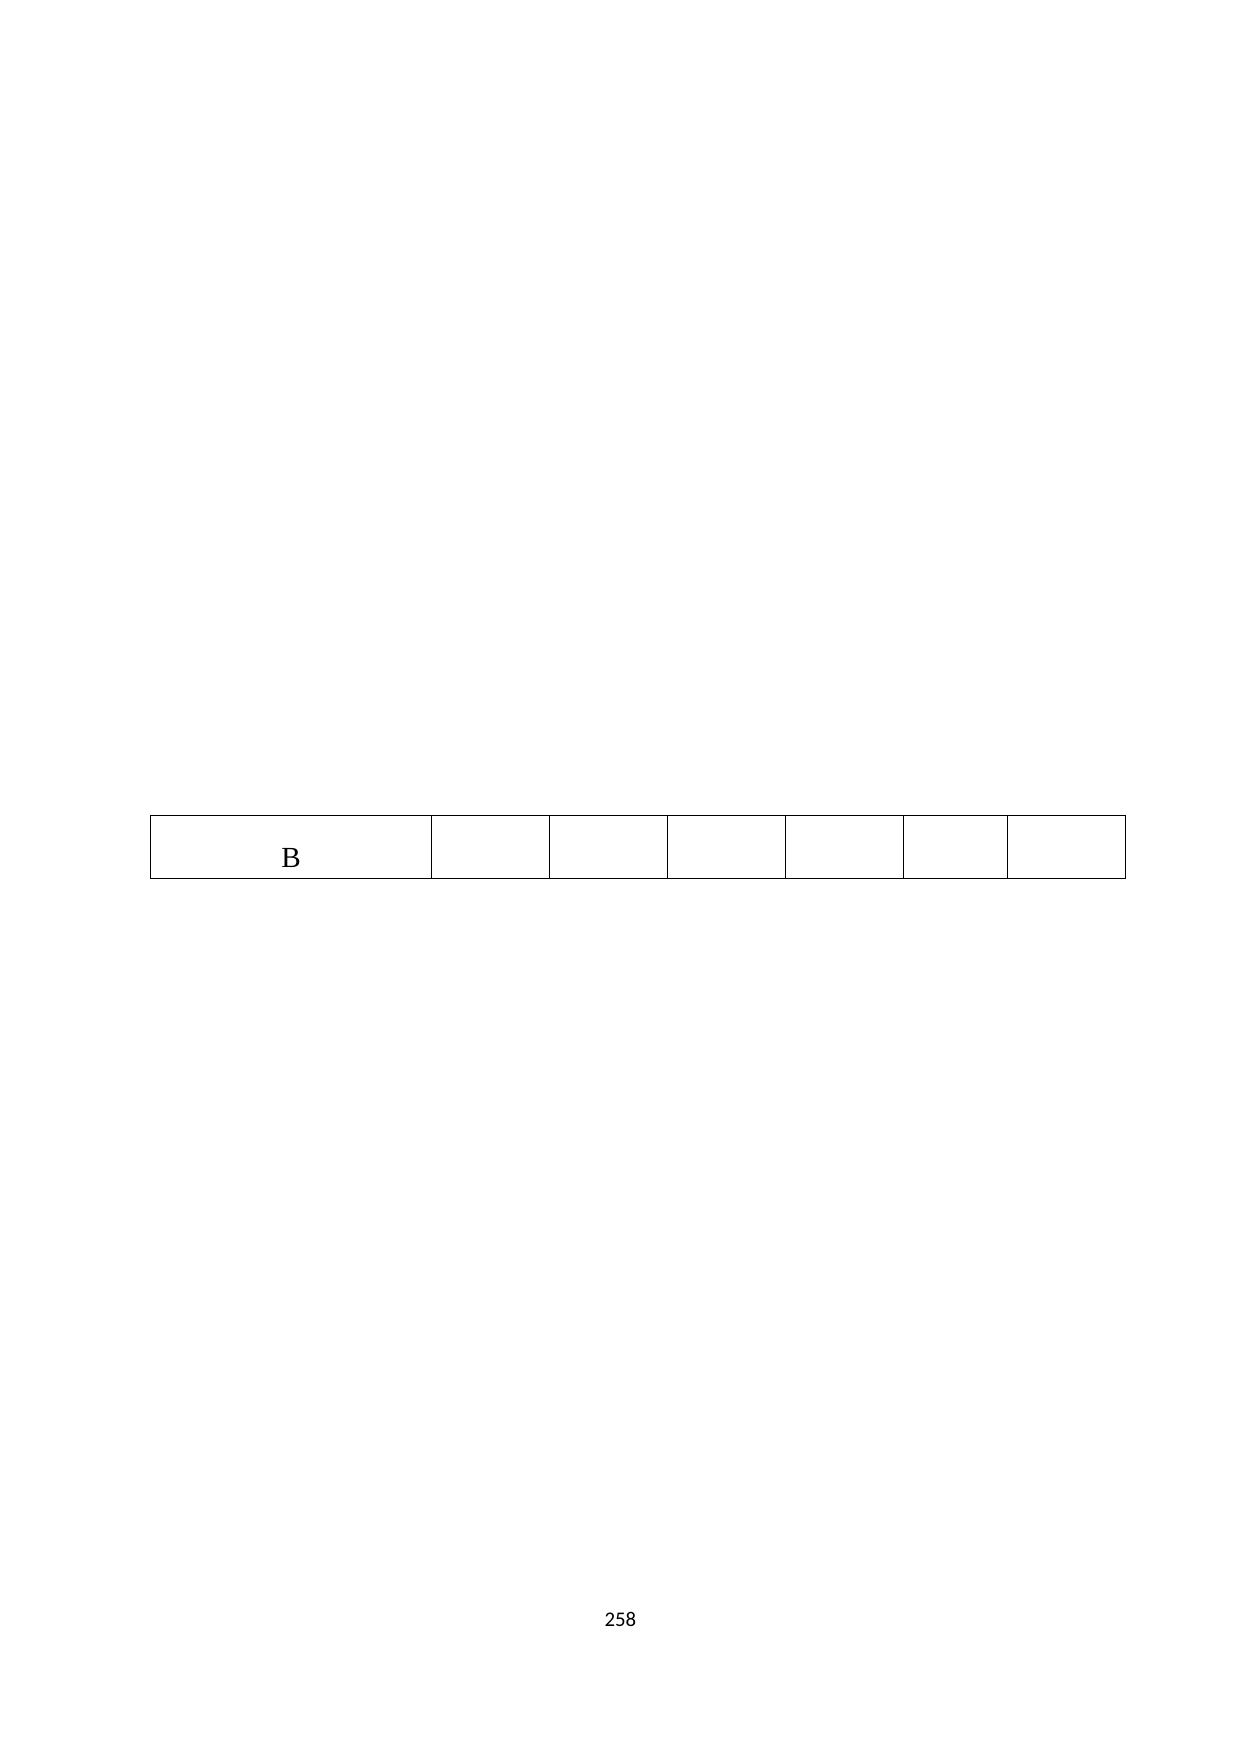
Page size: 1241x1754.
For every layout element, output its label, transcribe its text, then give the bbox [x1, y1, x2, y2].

table_cell [550, 816, 667, 878]
table_cell [668, 816, 785, 878]
table_cell [1008, 816, 1125, 878]
table_cell B [151, 816, 431, 878]
table_cell [432, 816, 549, 878]
table_cell [904, 816, 1007, 878]
table_cell [786, 816, 903, 878]
